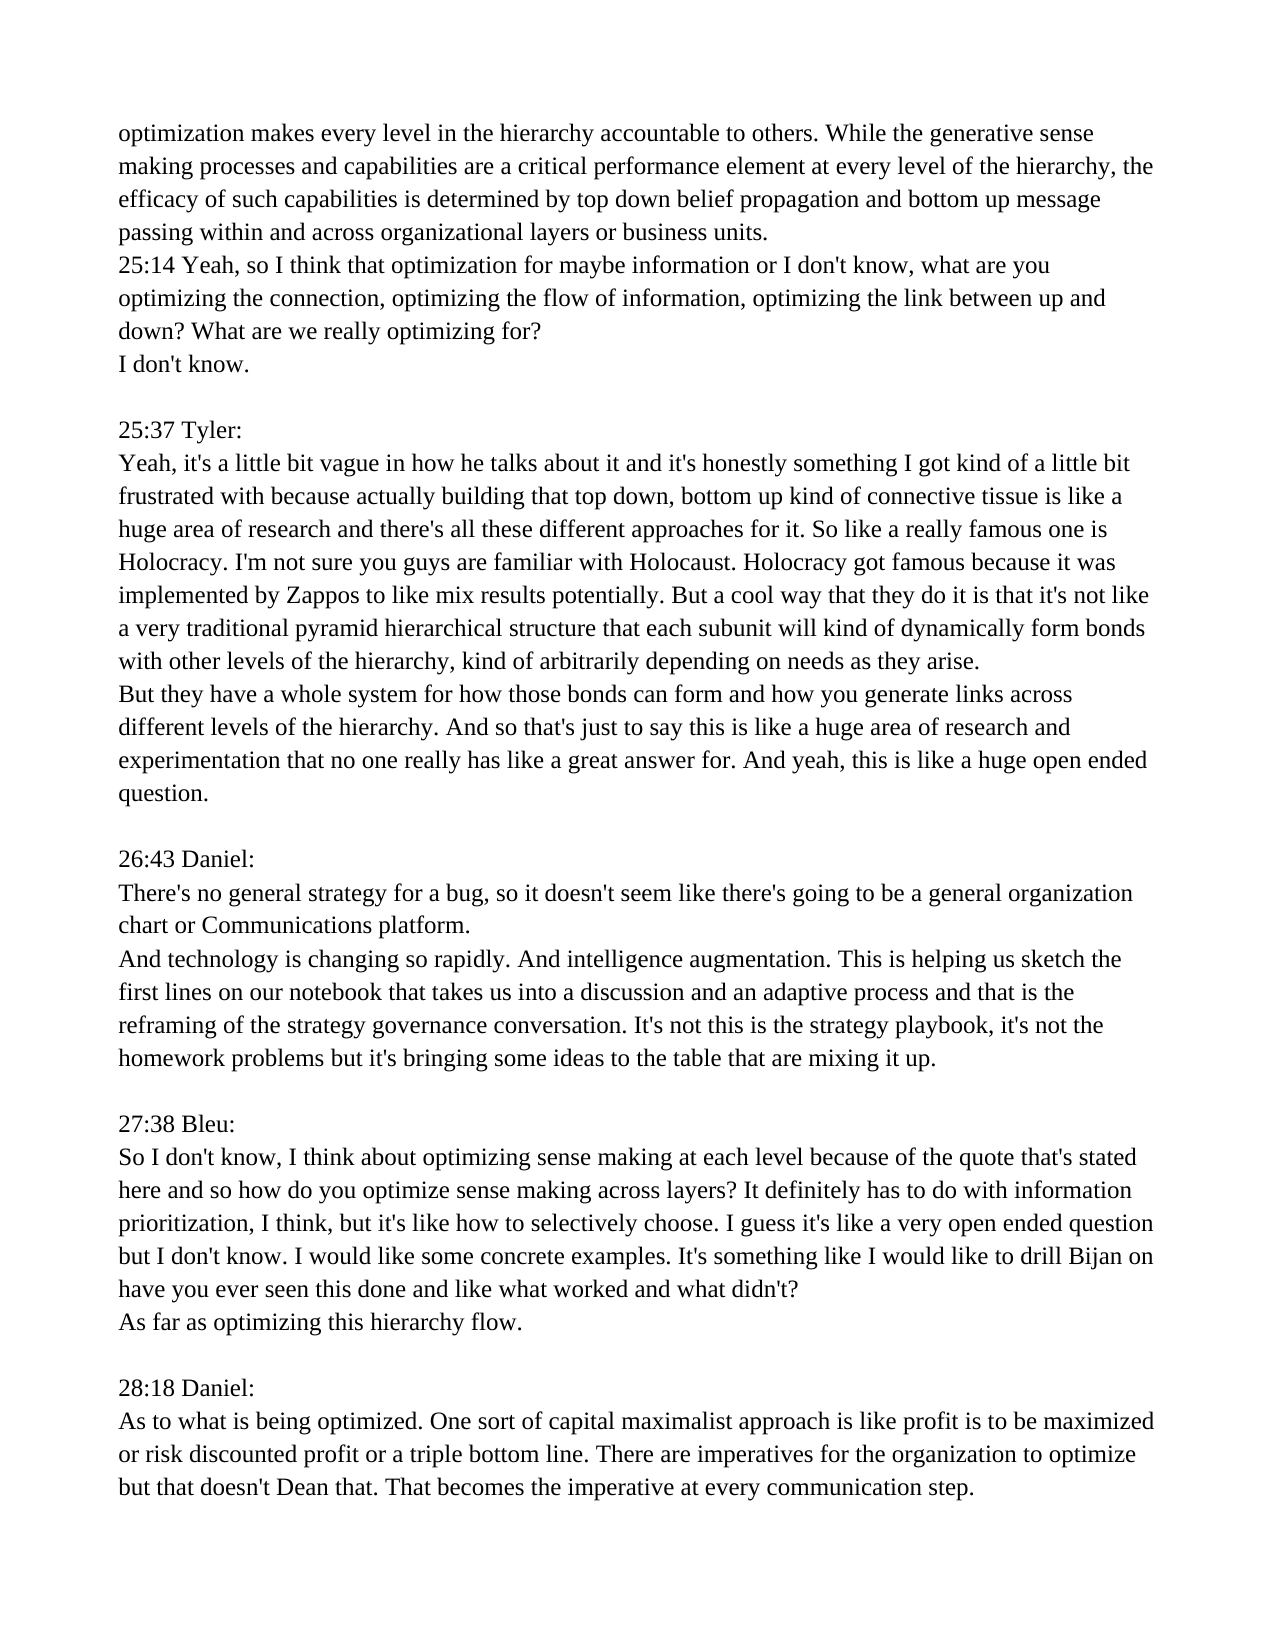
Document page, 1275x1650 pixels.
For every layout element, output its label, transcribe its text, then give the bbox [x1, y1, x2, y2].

text 25:14 Yeah, so I think that optimization for maybe information or I don't know, what are you optimizing the connection, optimizing the flow of information, optimizing the link between up and down? What are we really optimizing for? [118, 250, 1157, 345]
text 28:18 Daniel: [118, 1373, 1157, 1402]
text 26:43 Daniel: [118, 844, 1157, 873]
text Yeah, it's a little bit vague in how he talks about it and it's honestly something I got kind of a little bit frustrated with because actually building that top down, bottom up kind of connective tissue is like a huge area of research and there's all these different approaches for it. So like a really famous one is Holocracy. I'm not sure you guys are familiar with Holocaust. Holocracy got famous because it was implemented by Zappos to like mix results potentially. But a cool way that they do it is that it's not like a very traditional pyramid hierarchical structure that each subunit will kind of dynamically form bonds with other levels of the hierarchy, kind of arbitrarily depending on needs as they arise. [118, 448, 1157, 675]
text And technology is changing so rapidly. And intelligence augmentation. This is helping us sketch the first lines on our notebook that takes us into a discussion and an adaptive process and that is the reframing of the strategy governance conversation. It's not this is the strategy playbook, it's not the homework problems but it's bringing some ideas to the table that are mixing it up. [118, 944, 1157, 1071]
text As far as optimizing this hierarchy flow. [118, 1307, 1157, 1336]
text So I don't know, I think about optimizing sense making at each level because of the quote that's stated here and so how do you optimize sense making across layers? It definitely has to do with information prioritization, I think, but it's like how to selectively choose. I guess it's like a very open ended question but I don't know. I would like some concrete examples. It's something like I would like to drill Bijan on have you ever seen this done and like what worked and what didn't? [118, 1142, 1157, 1303]
text But they have a whole system for how those bonds can form and how you generate links across different levels of the hierarchy. And so that's just to say this is like a huge area of research and experimentation that no one really has like a great answer for. And yeah, this is like a huge open ended question. [118, 679, 1157, 807]
text As to what is being optimized. One sort of capital maximalist approach is like profit is to be maximized or risk discounted profit or a triple bottom line. There are imperatives for the organization to optimize but that doesn't Dean that. That becomes the imperative at every communication step. [118, 1406, 1157, 1501]
text There's no general strategy for a bug, so it doesn't seem like there's going to be a general organization chart or Communications platform. [118, 878, 1157, 939]
text optimization makes every level in the hierarchy accountable to others. While the generative sense making processes and capabilities are a critical performance element at every level of the hierarchy, the efficacy of such capabilities is determined by top down belief propagation and bottom up message passing within and across organizational layers or business units. [118, 118, 1157, 246]
text I don't know. [118, 349, 1157, 378]
text 27:38 Bleu: [118, 1109, 1157, 1137]
text 25:37 Tyler: [118, 415, 1157, 444]
